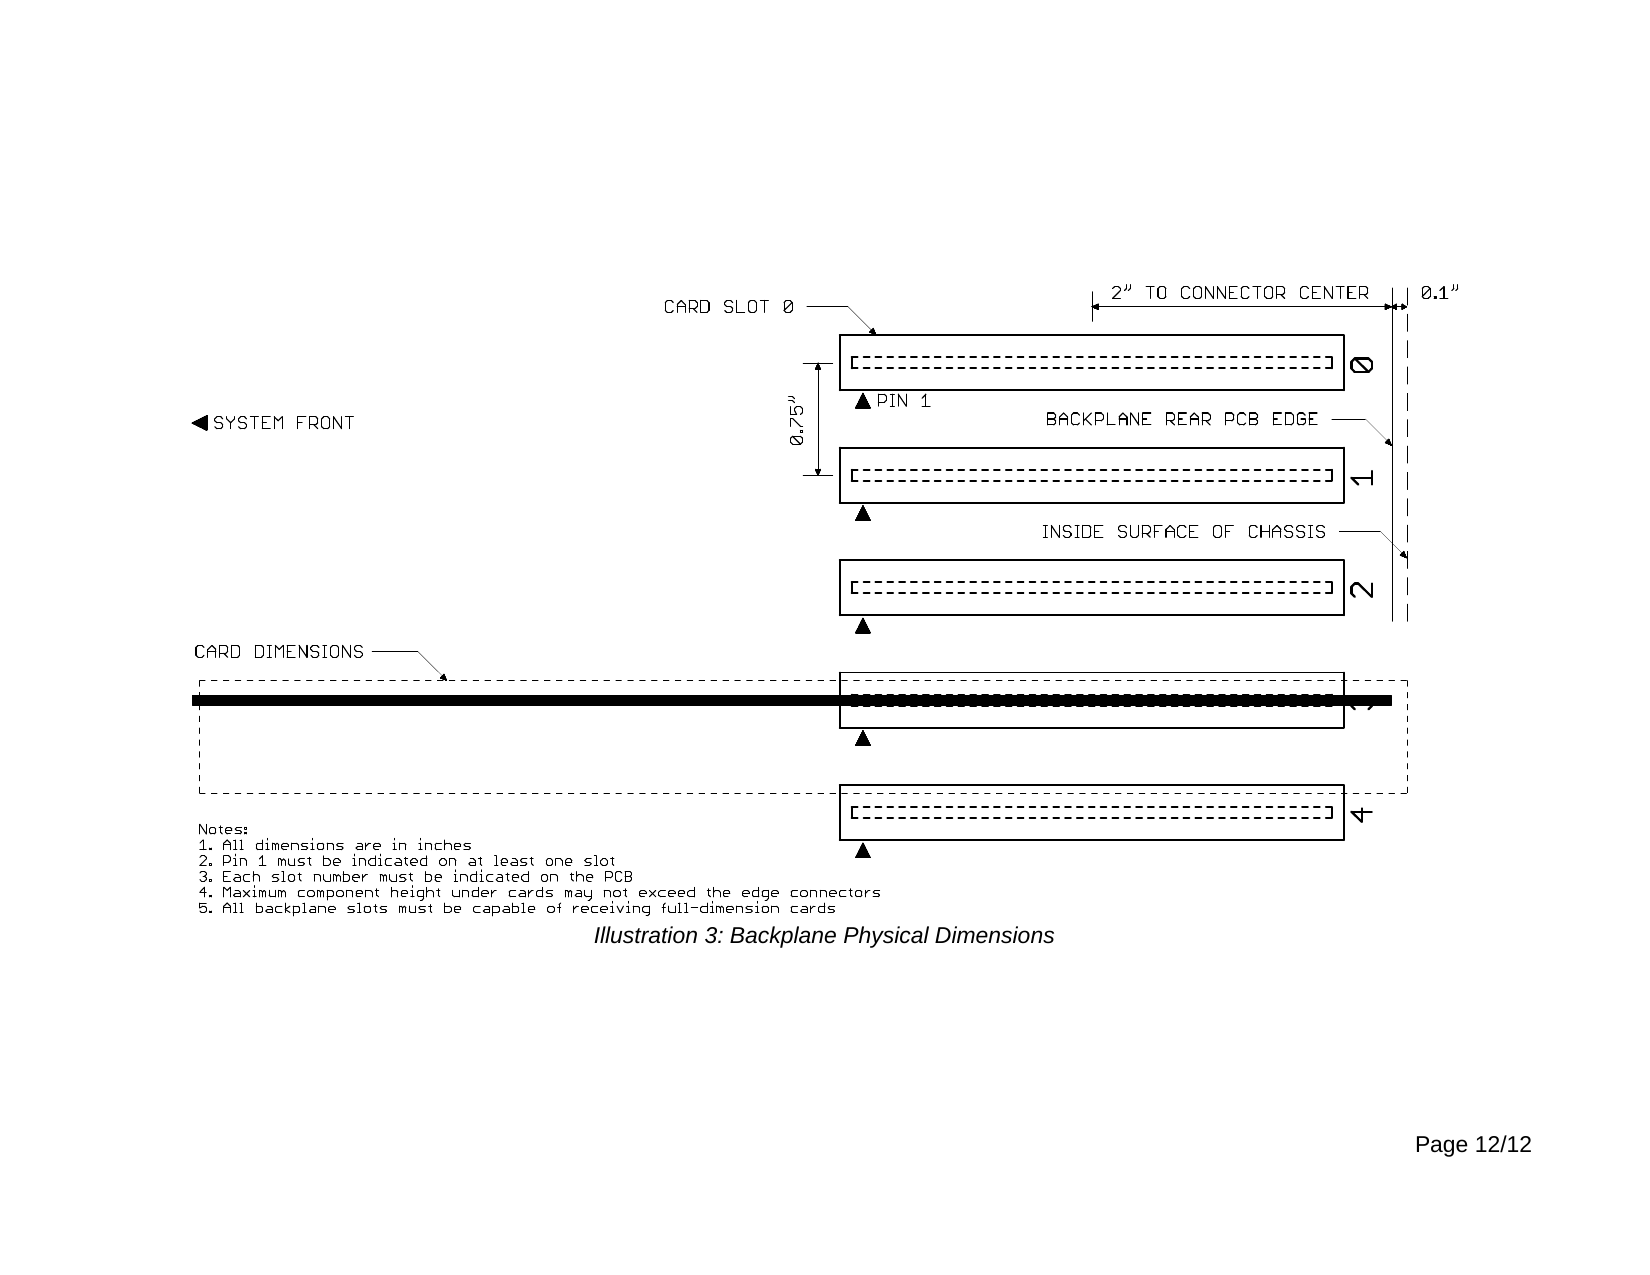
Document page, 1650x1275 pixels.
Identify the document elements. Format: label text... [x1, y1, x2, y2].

text Illustration 3: Backplane Physical Dimensions [191, 283, 1459, 948]
